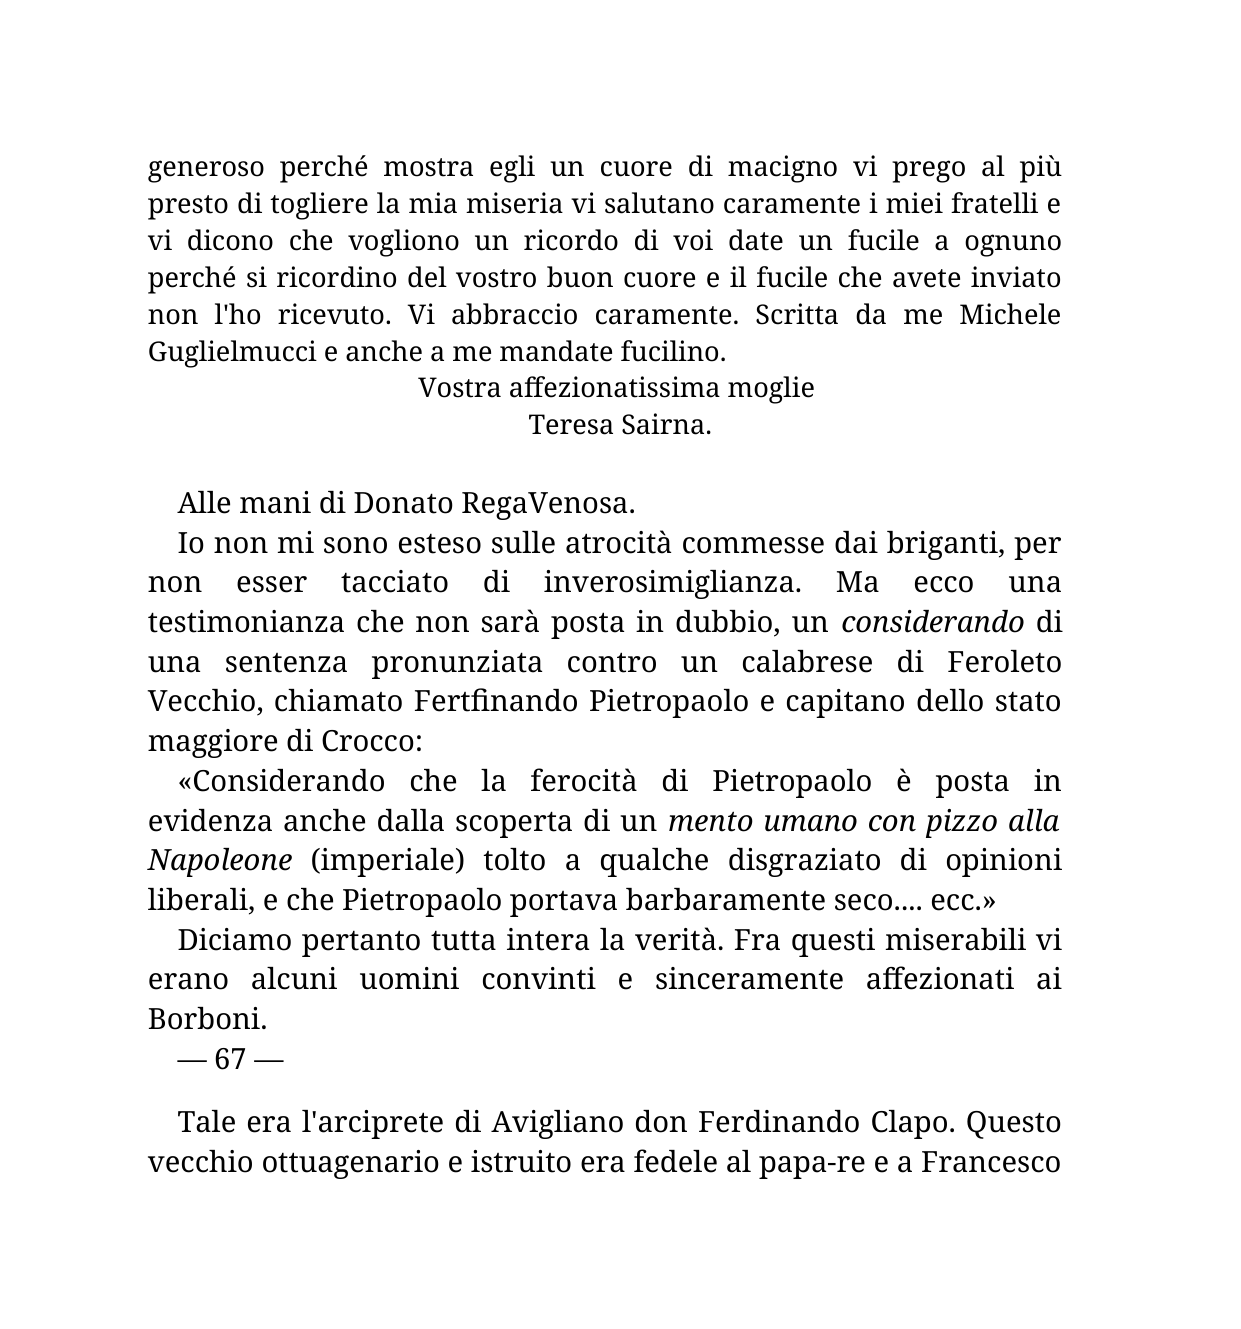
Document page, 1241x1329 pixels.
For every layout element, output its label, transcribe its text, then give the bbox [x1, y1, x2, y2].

text — 67 — [148, 1038, 1063, 1078]
text Diciamo pertanto tutta intera la verità. Fra questi miserabili vi erano alcuni uomini convinti e sinceramente affezionati ai Borboni. [148, 919, 1063, 1038]
text Alle mani di Donato RegaVenosa. [148, 482, 1063, 522]
text Tale era l'arciprete di Avigliano don Ferdinando Clapo. Questo vecchio ottuagenario e istruito era fedele al papa-re e a Francesco [148, 1102, 1063, 1181]
text «Considerando che la ferocità di Pietropaolo è posta in evidenza anche dalla scoperta di un mento umano con pizzo alla Napoleone (imperiale) tolto a qualche disgraziato di opinioni liberali, e che Pietropaolo portava barbaramente seco.... ecc.» [148, 760, 1063, 919]
text Io non mi sono esteso sulle atrocità commesse dai briganti, per non esser tacciato di inverosimiglianza. Ma ecco una testimonianza che non sarà posta in dubbio, un considerando di una sentenza pronunziata contro un calabrese di Feroleto Vecchio, chiamato Fertfinando Pietropaolo e capitano dello stato maggiore di Crocco: [148, 522, 1063, 760]
text generoso perché mostra egli un cuore di macigno vi prego al più presto di togliere la mia miseria vi salutano caramente i miei fratelli e vi dicono che vogliono un ricordo di voi date un fucile a ognuno perché si ricordino del vostro buon cuore e il fucile che avete inviato non l'ho ricevuto. Vi abbraccio caramente. Scritta da me Michele Guglielmucci e anche a me mandate fucilino. [148, 148, 1063, 369]
text Teresa Sairna. [148, 406, 1063, 443]
text Vostra affezionatissima moglie [148, 369, 1063, 406]
